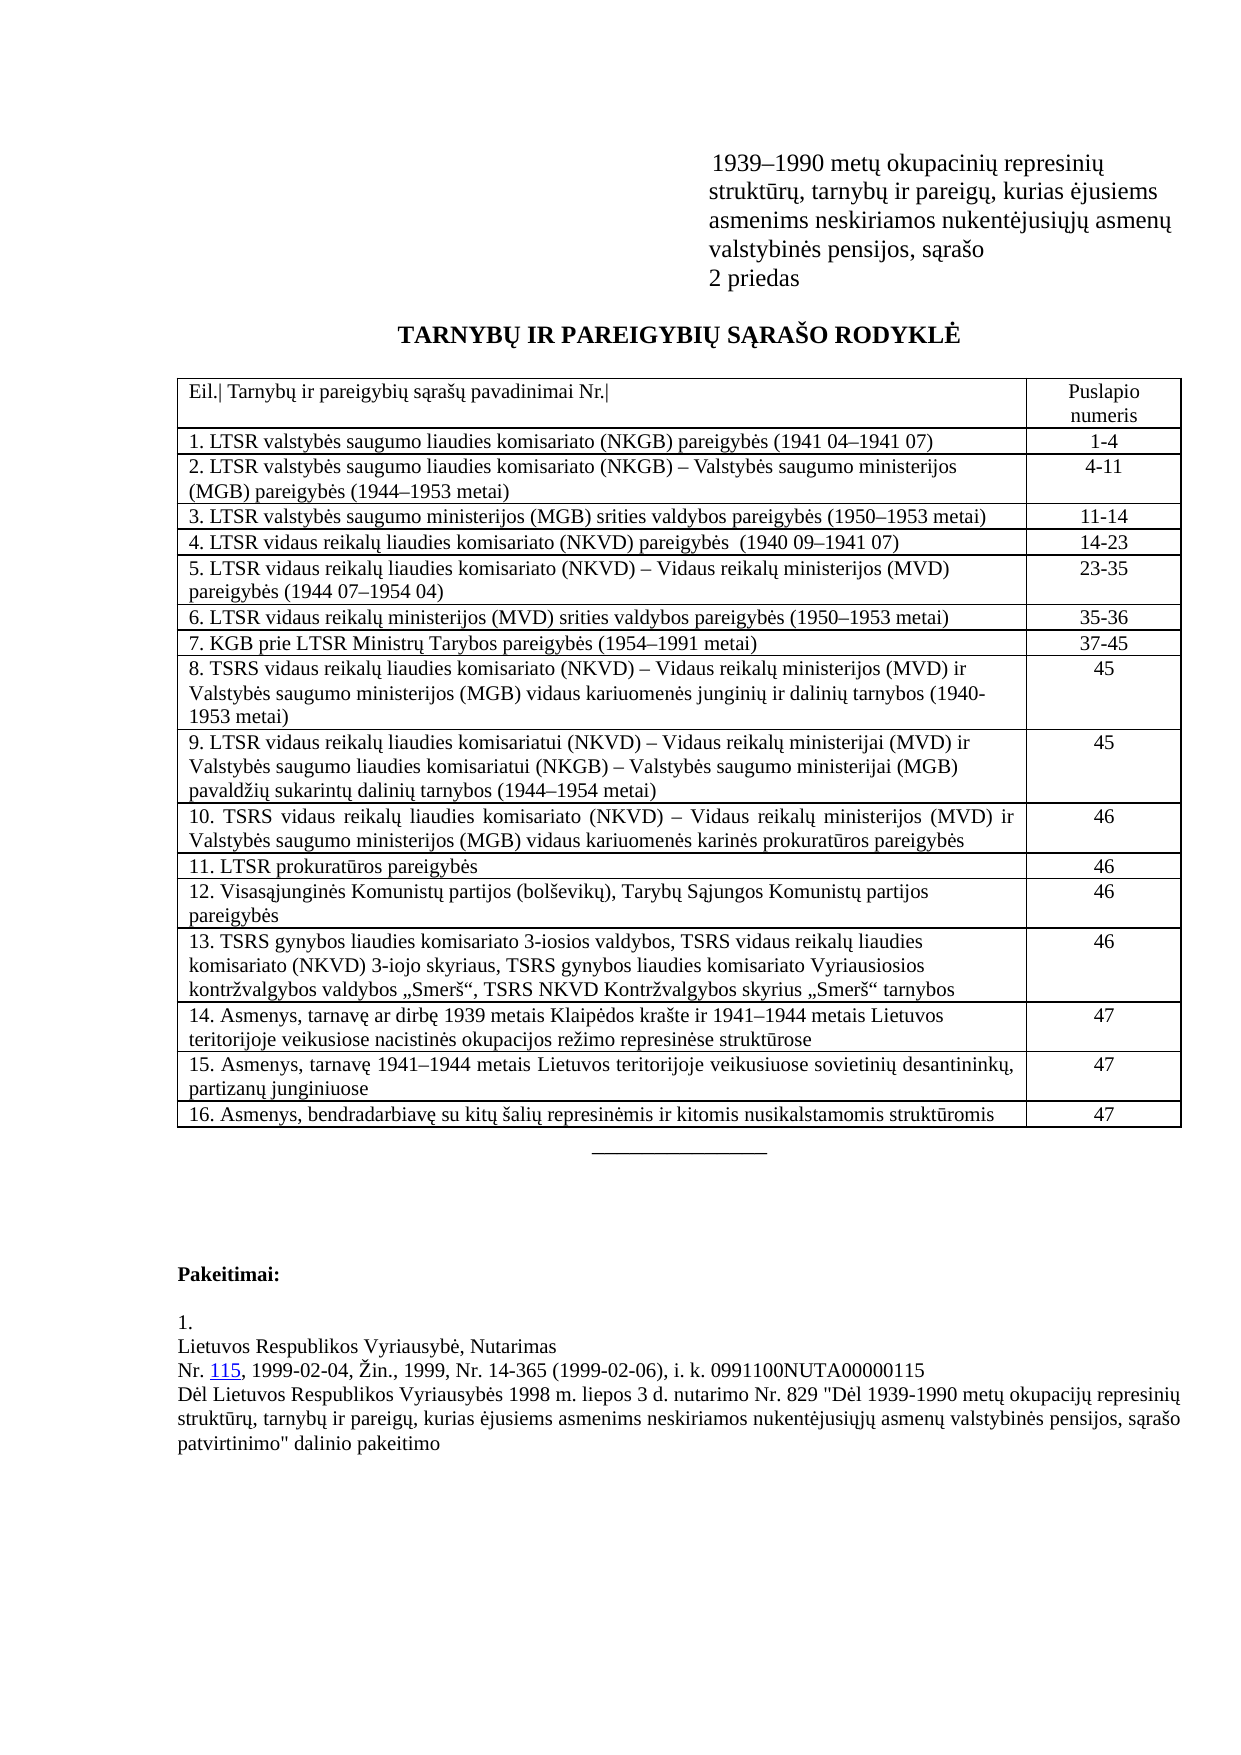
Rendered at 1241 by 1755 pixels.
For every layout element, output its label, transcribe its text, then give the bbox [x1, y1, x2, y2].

table_cell 47 [1027, 1102, 1180, 1126]
text Dėl Lietuvos Respublikos Vyriausybės 1998 m. liepos 3 d. nutarimo Nr. 829 "Dėl 1939-1990 metų okupacijų represinių struktūrų, tarnybų ir pareigų, kurias ėjusiems asmenims neskiriamos nukentėjusiųjų asmenų valstybinės pensijos, sąrašo patvirtinimo" dalinio pakeitimo [177, 1382, 1181, 1454]
table_cell 8. TSRS vidaus reikalų liaudies komisariato (NKVD) – Vidaus reikalų ministerijos (MVD) ir Valstybės saugumo ministerijos (MGB) vidaus kariuomenės junginių ir dalinių tarnybos (1940-1953 metai) [178, 656, 1026, 728]
text ______________ [177, 1128, 1181, 1156]
table_cell 14. Asmenys, tarnavę ar dirbę 1939 metais Klaipėdos krašte ir 1941–1944 metais Lietuvos teritorijoje veikusiose nacistinės okupacijos režimo represinėse struktūrose [178, 1003, 1026, 1051]
table_cell 9. LTSR vidaus reikalų liaudies komisariatui (NKVD) – Vidaus reikalų ministerijai (MVD) ir Valstybės saugumo liaudies komisariatui (NKGB) – Valstybės saugumo ministerijai (MGB) pavaldžių sukarintų dalinių tarnybos (1944–1954 metai) [178, 730, 1026, 802]
table_cell 5. LTSR vidaus reikalų liaudies komisariato (NKVD) – Vidaus reikalų ministerijos (MVD) pareigybės (1944 07–1954 04) [178, 556, 1026, 603]
table_cell 23-35 [1027, 556, 1180, 603]
text Lietuvos Respublikos Vyriausybė, Nutarimas [177, 1334, 1181, 1358]
table_cell 15. Asmenys, tarnavę 1941–1944 metais Lietuvos teritorijoje veikusiuose sovietinių desantininkų, partizanų junginiuose [178, 1052, 1026, 1100]
table_cell 46 [1027, 879, 1180, 927]
table_cell 46 [1027, 929, 1180, 1001]
table_cell 35-36 [1027, 605, 1180, 629]
table_cell 46 [1027, 854, 1180, 878]
table_cell 11-14 [1027, 504, 1180, 528]
table_cell 12. Visasąjunginės Komunistų partijos (bolševikų), Tarybų Sąjungos Komunistų partijos pareigybės [178, 879, 1026, 927]
table_cell 2. LTSR valstybės saugumo liaudies komisariato (NKGB) – Valstybės saugumo ministerijos (MGB) pareigybės (1944–1953 metai) [178, 455, 1026, 503]
text Nr. 115, 1999-02-04, Žin., 1999, Nr. 14-365 (1999-02-06), i. k. 0991100NUTA00000115 [177, 1358, 1181, 1382]
text 2 priedas [177, 263, 1181, 291]
table_cell 4-11 [1027, 455, 1180, 503]
text 1. [177, 1310, 1181, 1334]
table_cell 11. LTSR prokuratūros pareigybės [178, 854, 1026, 878]
table_cell 47 [1027, 1003, 1180, 1051]
text TARNYBŲ IR PAREIGYBIŲ SĄRAŠO RODYKLĖ [177, 320, 1181, 349]
table_cell 45 [1027, 730, 1180, 802]
table_cell 13. TSRS gynybos liaudies komisariato 3-iosios valdybos, TSRS vidaus reikalų liaudies komisariato (NKVD) 3-iojo skyriaus, TSRS gynybos liaudies komisariato Vyriausiosios kontržvalgybos valdybos „Smerš“, TSRS NKVD Kontržvalgybos skyrius „Smerš“ tarnybos [178, 929, 1026, 1001]
table_cell 3. LTSR valstybės saugumo ministerijos (MGB) srities valdybos pareigybės (1950–1953 metai) [178, 504, 1026, 528]
table_cell 1. LTSR valstybės saugumo liaudies komisariato (NKGB) pareigybės (1941 04–1941 07) [178, 429, 1026, 453]
table_header Puslapio numeris [1027, 379, 1180, 427]
table_cell 6. LTSR vidaus reikalų ministerijos (MVD) srities valdybos pareigybės (1950–1953 metai) [178, 605, 1026, 629]
table_header Eil.| Tarnybų ir pareigybių sąrašų pavadinimai Nr.| [178, 379, 1026, 427]
table_cell 46 [1027, 804, 1180, 852]
table_cell 1-4 [1027, 429, 1180, 453]
text Pakeitimai: [177, 1262, 1181, 1286]
table_cell 45 [1027, 656, 1180, 728]
table_cell 7. KGB prie LTSR Ministrų Tarybos pareigybės (1954–1991 metai) [178, 631, 1026, 655]
table_cell 47 [1027, 1052, 1180, 1100]
table_cell 14-23 [1027, 530, 1180, 554]
table_cell 16. Asmenys, bendradarbiavę su kitų šalių represinėmis ir kitomis nusikalstamomis struktūromis [178, 1102, 1026, 1126]
table_cell 10. TSRS vidaus reikalų liaudies komisariato (NKVD) – Vidaus reikalų ministerijos (MVD) ir Valstybės saugumo ministerijos (MGB) vidaus kariuomenės karinės prokuratūros pareigybės [178, 804, 1026, 852]
table_cell 37-45 [1027, 631, 1180, 655]
table_cell 4. LTSR vidaus reikalų liaudies komisariato (NKVD) pareigybės (1940 09–1941 07) [178, 530, 1026, 554]
text 1939–1990 metų okupacinių represinių struktūrų, tarnybų ir pareigų, kurias ėjusiems asmenims neskiriamos nukentėjusiųjų asmenų valstybinės pensijos, sąrašo [709, 148, 1181, 263]
